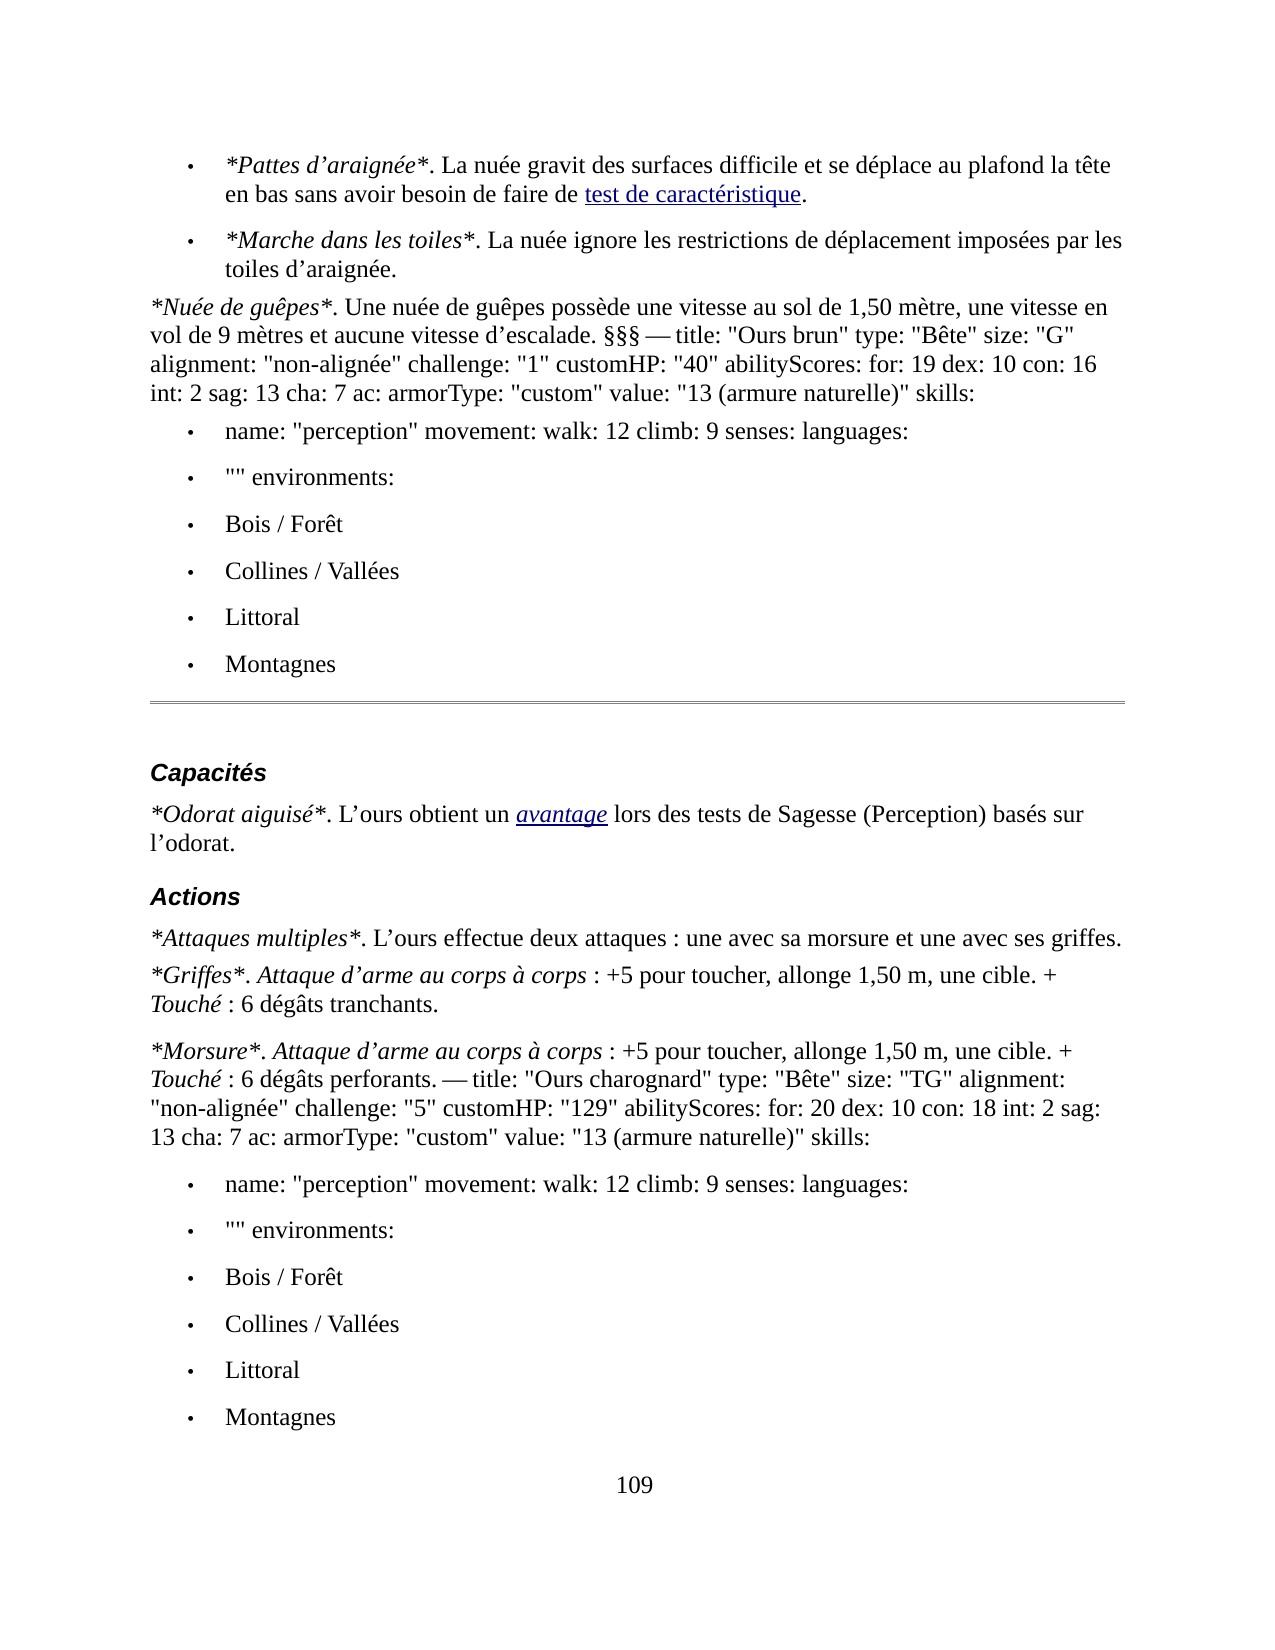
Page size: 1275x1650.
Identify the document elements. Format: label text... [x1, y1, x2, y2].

text *Morsure*. Attaque d’arme au corps à corps : +5 pour toucher, allonge 1,50 m, une cible. + Touché : 6 dégâts perforants. — title: "Ours charognard" type: "Bête" size: "TG" alignment: "non-alignée" challenge: "5" customHP: "129" abilityScores: for: 20 dex: 10 con: 18 int: 2 sag: 13 cha: 7 ac: armorType: "custom" value: "13 (armure naturelle)" skills: [150, 1036, 1125, 1151]
text *Griffes*. Attaque d’arme au corps à corps : +5 pour toucher, allonge 1,50 m, une cible. + Touché : 6 dégâts tranchants. [150, 960, 1125, 1018]
list Littoral [187, 602, 1125, 631]
list Collines / Vallées [187, 1309, 1125, 1337]
list Littoral [187, 1355, 1125, 1384]
list Montagnes [187, 1402, 1125, 1431]
list "" environments: [187, 462, 1125, 491]
text *Attaques multiples*. L’ours effectue deux attaques : une avec sa morsure et une avec ses griffes. [150, 923, 1125, 951]
text *Odorat aiguisé*. L’ours obtient un avantage lors des tests de Sagesse (Perception) basés sur l’odorat. [150, 799, 1125, 857]
list Bois / Forêt [187, 1262, 1125, 1291]
list name: "perception" movement: walk: 12 climb: 9 senses: languages: [187, 1169, 1125, 1197]
list Bois / Forêt [187, 509, 1125, 538]
list Collines / Vallées [187, 556, 1125, 584]
list *Pattes d’araignée*. La nuée gravit des surfaces difficile et se déplace au plafond la tête en bas sans avoir besoin de faire de test de caractéristique. [187, 150, 1125, 207]
list *Marche dans les toiles*. La nuée ignore les restrictions de déplacement imposées par les toiles d’araignée. [187, 225, 1125, 283]
list name: "perception" movement: walk: 12 climb: 9 senses: languages: [187, 416, 1125, 444]
list Montagnes [187, 649, 1125, 678]
text *Nuée de guêpes*. Une nuée de guêpes possède une vitesse au sol de 1,50 mètre, une vitesse en vol de 9 mètres et aucune vitesse d’escalade. §§§ — title: "Ours brun" type: "Bête" size: "G" alignment: "non-alignée" challenge: "1" customHP: "40" abilityScores: for: 19 dex: 10 con: 16 int: 2 sag: 13 cha: 7 ac: armorType: "custom" value: "13 (armure naturelle)" skills: [150, 292, 1125, 407]
subtitle Capacités [150, 758, 1125, 787]
list "" environments: [187, 1215, 1125, 1244]
subtitle Actions [150, 882, 1125, 910]
